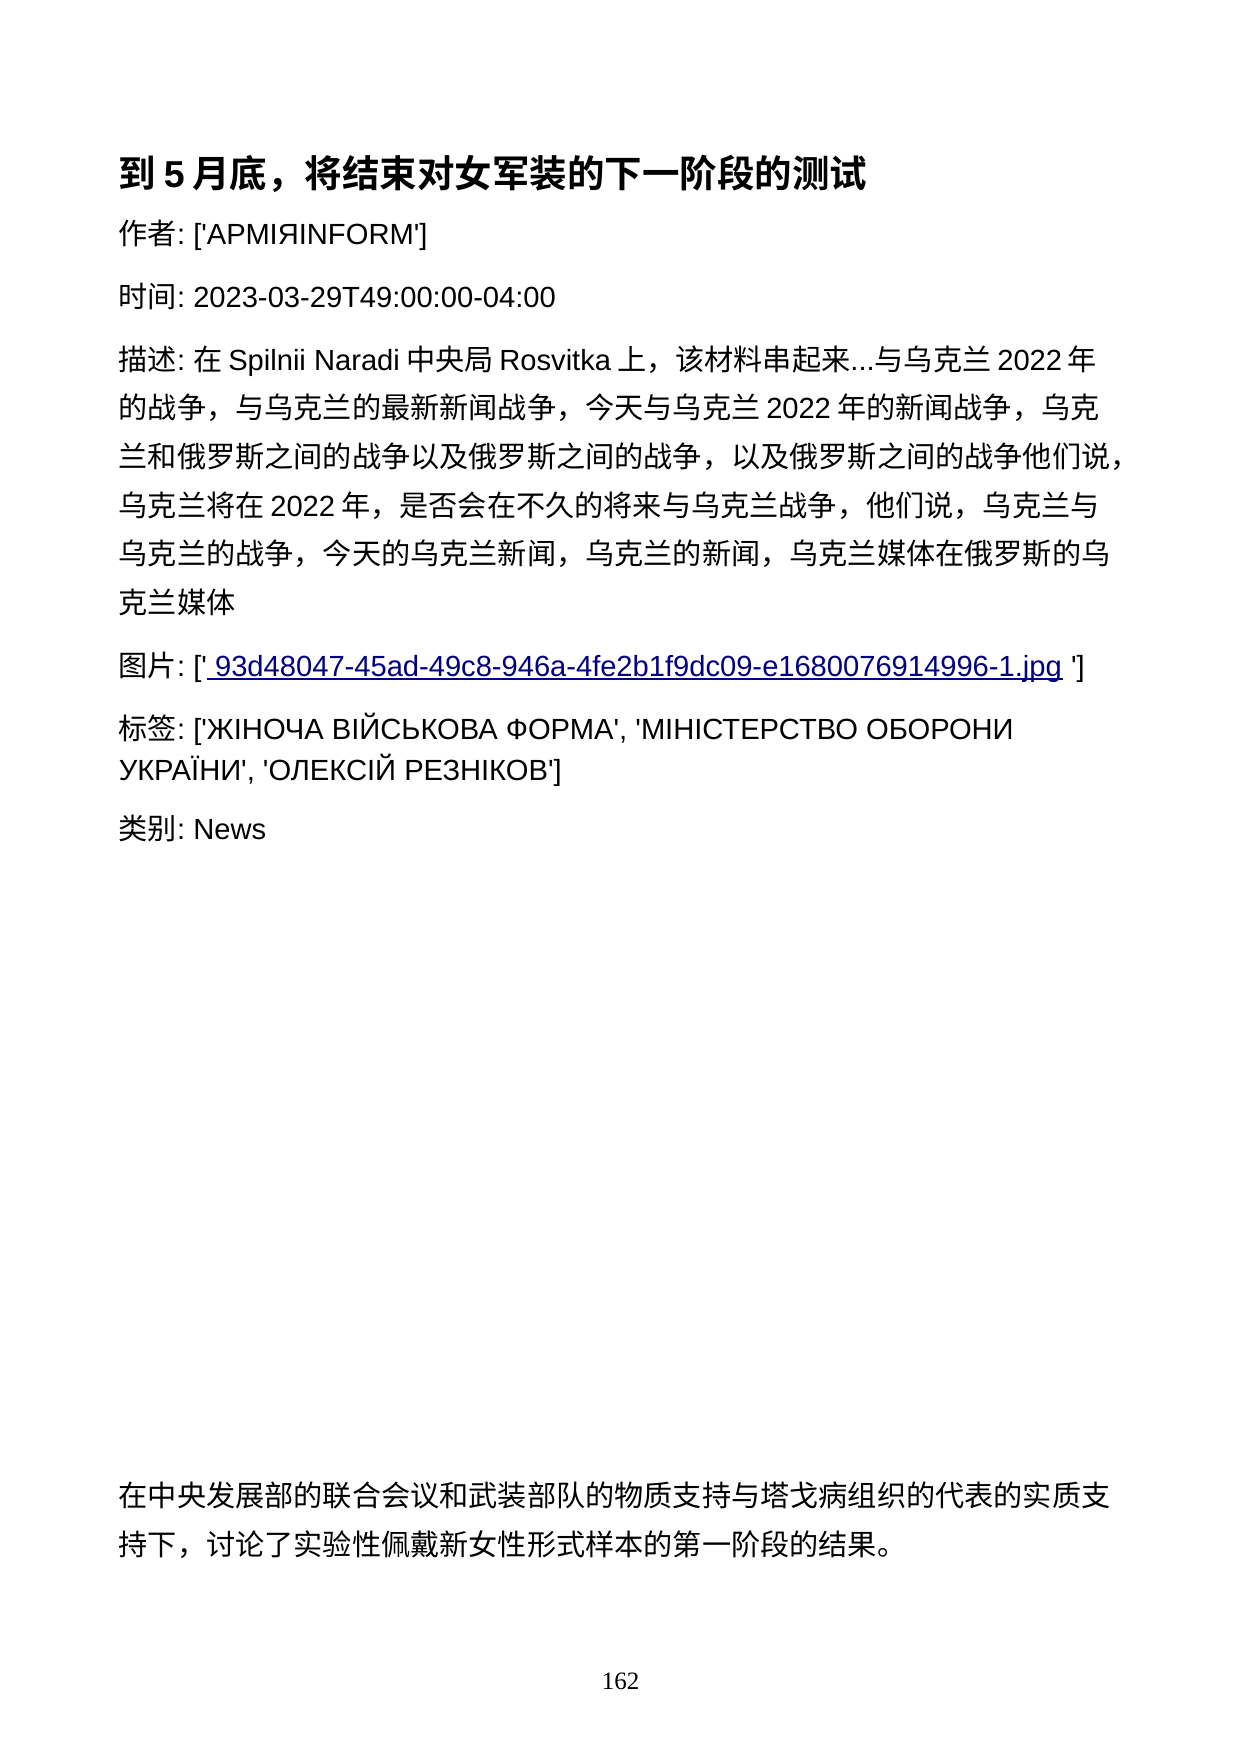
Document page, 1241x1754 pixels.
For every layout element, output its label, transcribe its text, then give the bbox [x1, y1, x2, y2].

text 描述: 在Spilnii Naradi中央局Rosvitka上，该材料串起来...与乌克兰2022年的战争，与乌克兰的最新新闻战争，今天与乌克兰2022年的新闻战争，乌克兰和俄罗斯之间的战争以及俄罗斯之间的战争，以及俄罗斯之间的战争他们说，乌克兰将在2022年，是否会在不久的将来与乌克兰战争，他们说，乌克兰与乌克兰的战争，今天的乌克兰新闻，乌克兰的新闻，乌克兰媒体在俄罗斯的乌克兰媒体 [118, 337, 1122, 622]
text 时间: 2023-03-29T49:00:00-04:00 [118, 273, 1122, 316]
text 在中央发展部的联合会议和武装部队的物质支持与塔戈病组织的代表的实质支持下，讨论了实验性佩戴新女性形式样本的第一阶段的结果。 [118, 869, 1122, 1564]
subtitle 到5月底，将结束对女军装的下一阶段的测试 [118, 143, 1122, 198]
text 标签: ['ЖІНОЧА ВІЙСЬКОВА ФОРМА', 'МІНІСТЕРСТВО ОБОРОНИ УКРАЇНИ', 'ОЛЕКСІЙ РЕЗНІКОВ'] [118, 706, 1122, 786]
text 作者: ['АРМІЯINFORM'] [118, 210, 1122, 253]
text 类别: News [118, 806, 1122, 848]
text 图片: [' 93d48047-45ad-49c8-946a-4fe2b1f9dc09-e1680076914996-1.jpg '] [118, 642, 1122, 685]
